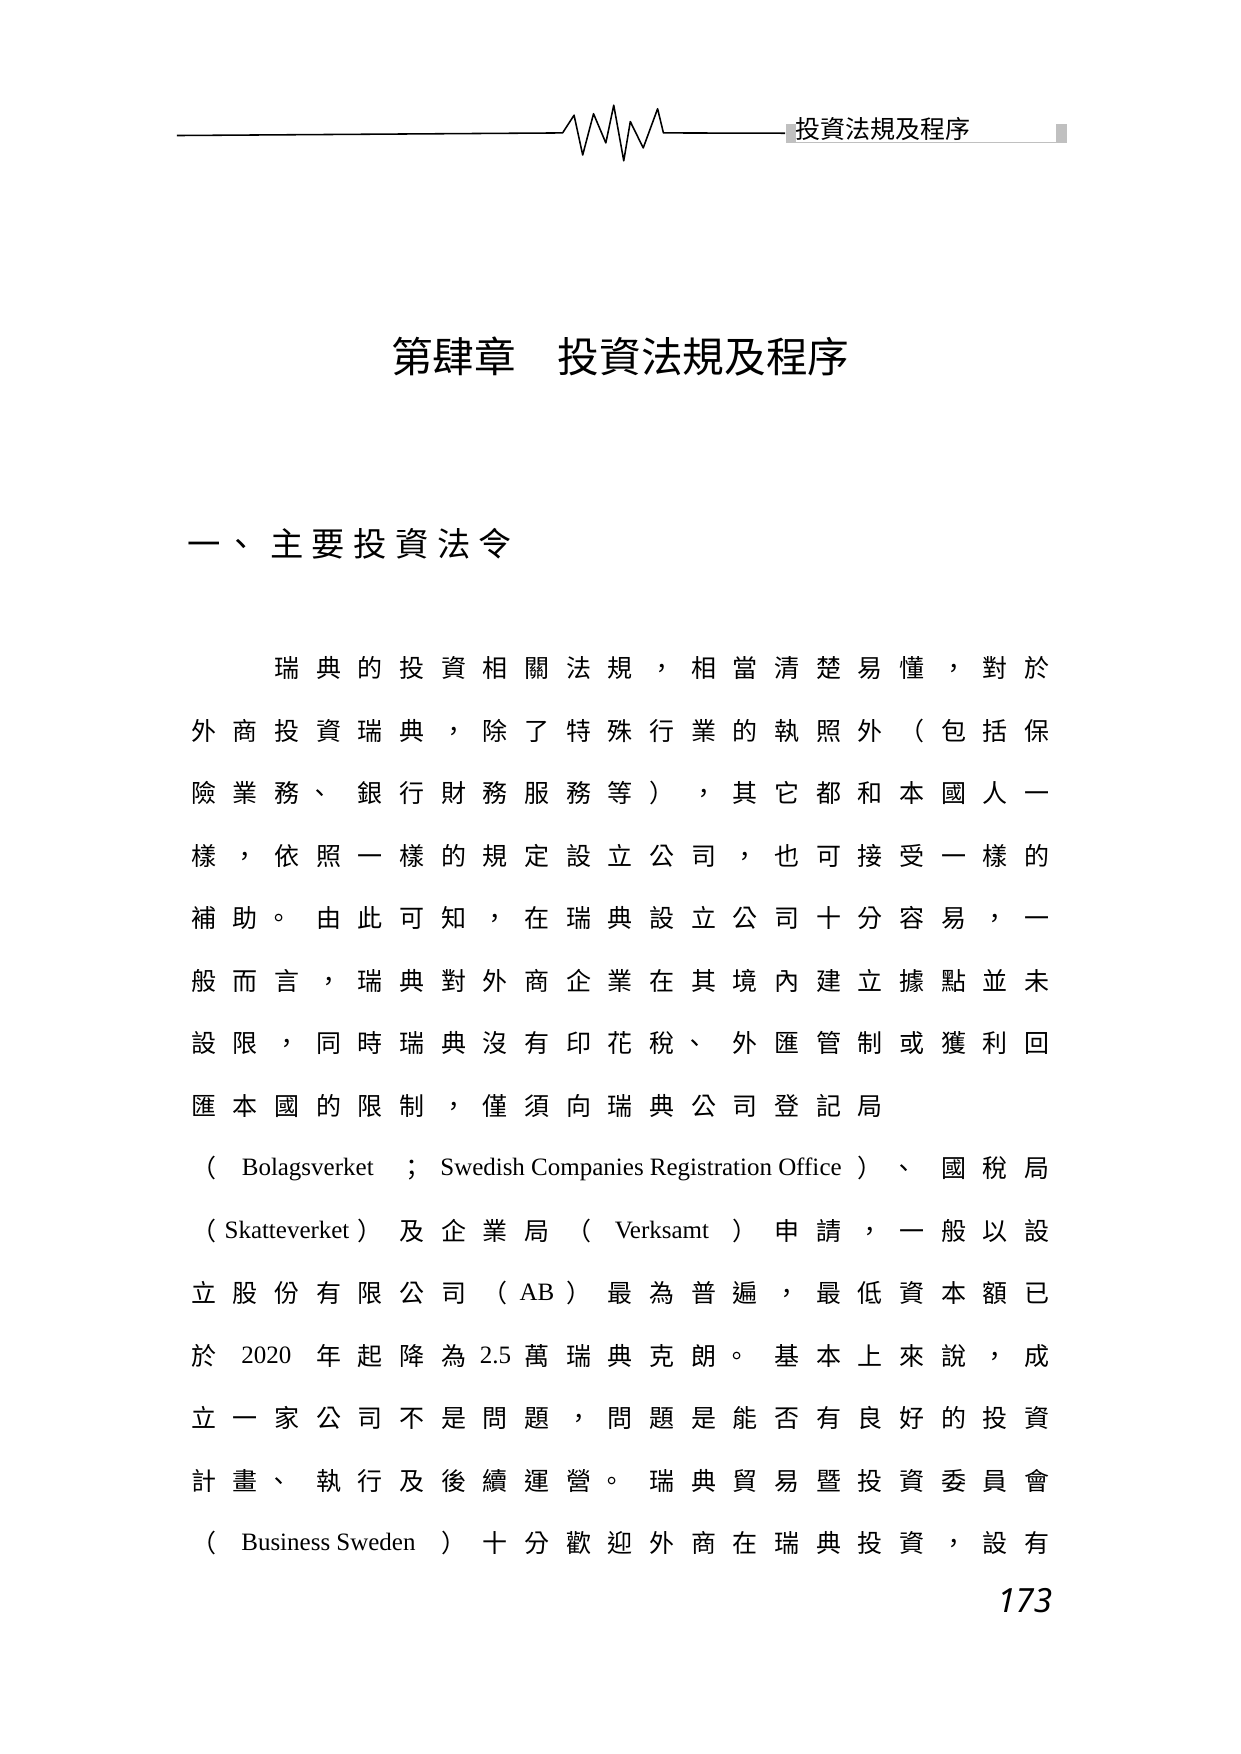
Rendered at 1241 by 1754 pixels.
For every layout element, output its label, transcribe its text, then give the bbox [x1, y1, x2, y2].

text 一、主要投資法令 [183, 500, 1058, 563]
text 瑞典的投資相關法規，相當清楚易懂，對於外商投資瑞典，除了特殊行業的執照外（包括保險業務、銀行財務服務等），其它都和本國人一樣，依照一樣的規定設立公司，也可接受一樣的補助。由此可知，在瑞典設立公司十分容易，一般而言，瑞典對外商企業在其境內建立據點並未設限，同時瑞典沒有印花稅、外匯管制或獲利回匯本國的限制，僅須向瑞典公司登記局（Bolagsverket；Swedish Companies Registration Office）、國稅局（Skatteverket）及企業局（Verksamt）申請，一般以設立股份有限公司（AB）最為普遍，最低資本額已於2020年起降為2.5萬瑞典克朗。基本上來說，成立一家公司不是問題，問題是能否有良好的投資計畫、執行及後續運營。瑞典貿易暨投資委員會（Business Sweden）十分歡迎外商在瑞典投資，設有 [183, 625, 1058, 1563]
text 第肆章 投資法規及程序 [183, 313, 1058, 375]
